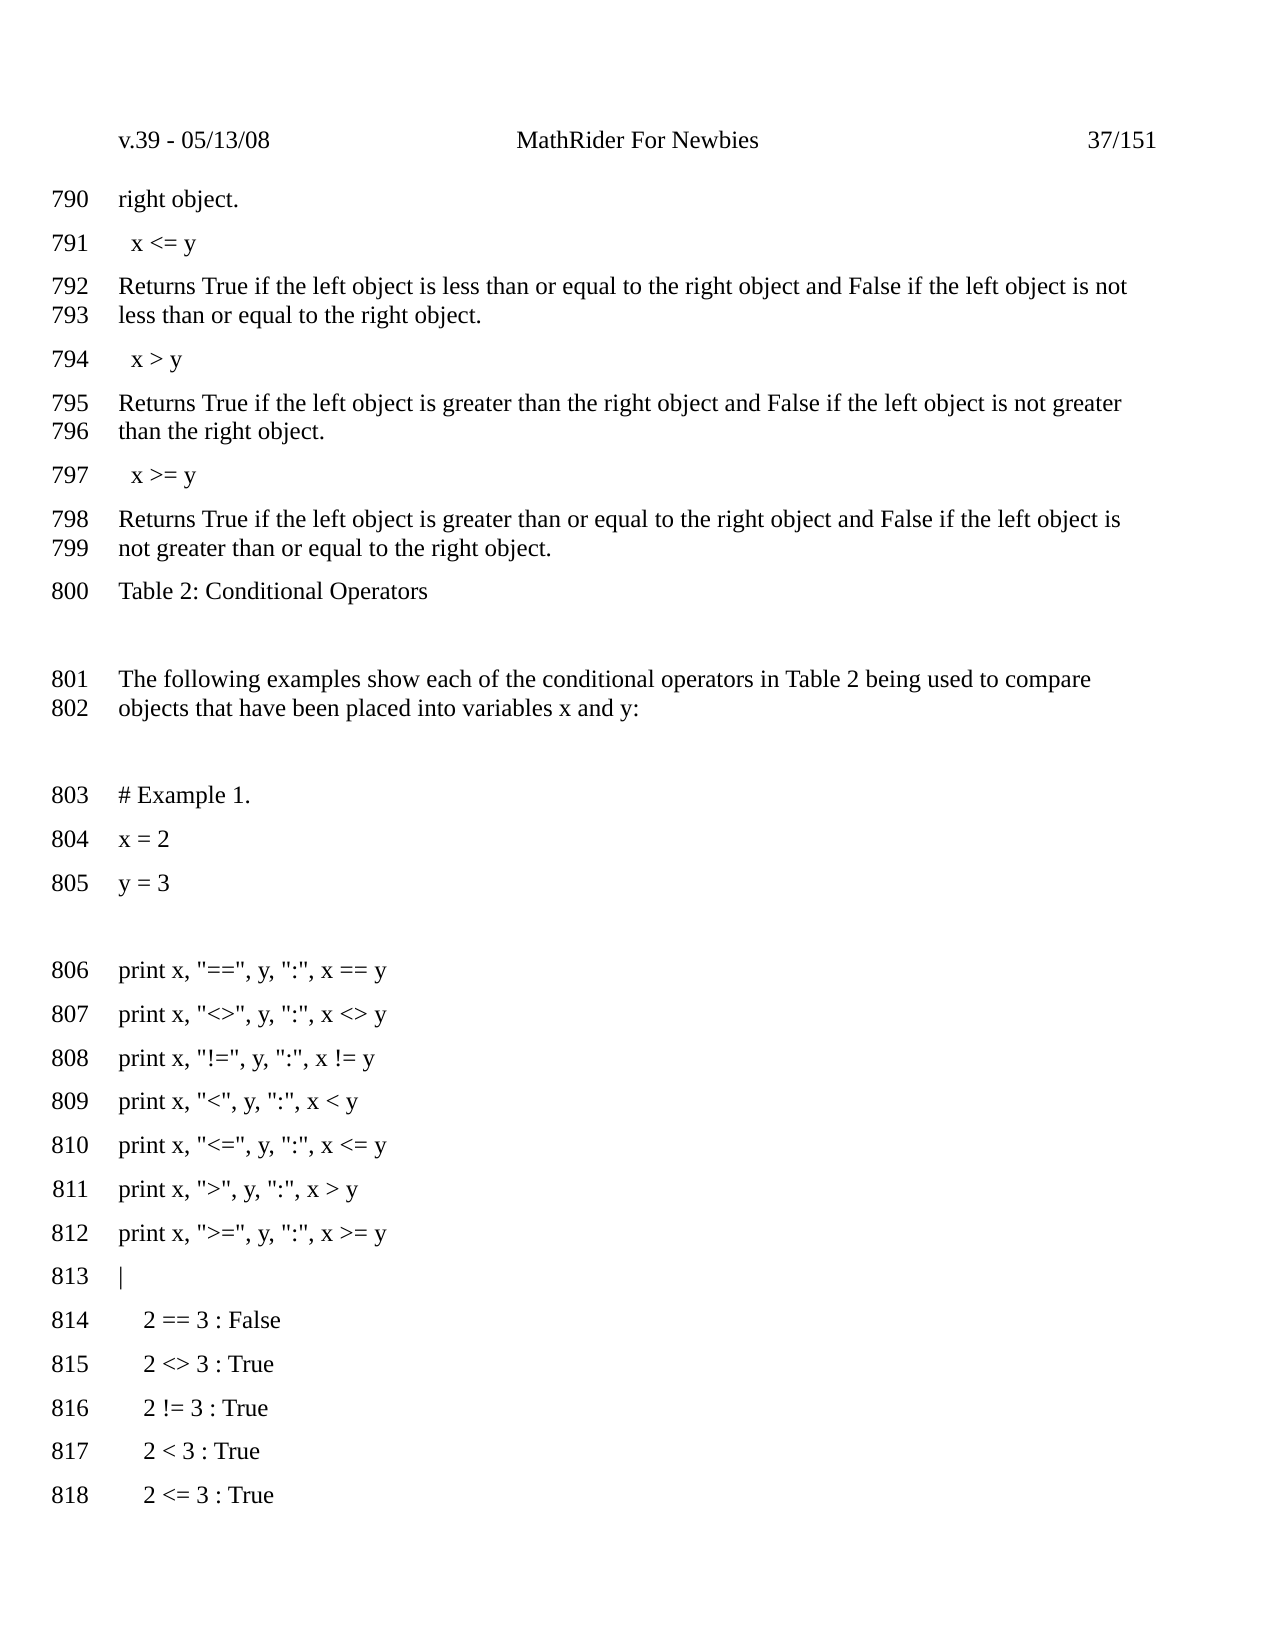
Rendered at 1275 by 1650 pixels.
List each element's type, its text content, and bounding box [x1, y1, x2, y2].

text right object. [118, 184, 1157, 213]
text 2 != 3 : True [118, 1393, 1157, 1421]
text Returns True if the left object is greater than or equal to the right object and False if the left object is not greater than or equal to the right object. [118, 504, 1157, 561]
text Table 2: Conditional Operators [118, 576, 1157, 605]
text print x, "!=", y, ":", x != y [118, 1043, 1157, 1071]
text 2 <= 3 : True [118, 1480, 1157, 1509]
text print x, "<>", y, ":", x <> y [118, 999, 1157, 1028]
text Returns True if the left object is less than or equal to the right object and False if the left object is not less than or equal to the right object. [118, 271, 1157, 329]
text 2 < 3 : True [118, 1436, 1157, 1465]
text x >= y [118, 460, 1157, 489]
text 2 <> 3 : True [118, 1349, 1157, 1378]
text The following examples show each of the conditional operators in Table 2 being used to compare objects that have been placed into variables x and y: [118, 664, 1157, 721]
text print x, "==", y, ":", x == y [118, 955, 1157, 984]
text print x, "<=", y, ":", x <= y [118, 1130, 1157, 1159]
text Returns True if the left object is greater than the right object and False if the left object is not greater than the right object. [118, 388, 1157, 445]
text x = 2 [118, 824, 1157, 853]
text 2 == 3 : False [118, 1305, 1157, 1334]
text x <= y [118, 228, 1157, 256]
text print x, ">=", y, ":", x >= y [118, 1218, 1157, 1246]
text print x, ">", y, ":", x > y [118, 1174, 1157, 1203]
text # Example 1. [118, 780, 1157, 809]
text y = 3 [118, 868, 1157, 896]
text x > y [118, 344, 1157, 373]
text print x, "<", y, ":", x < y [118, 1086, 1157, 1115]
text | [118, 1261, 1157, 1290]
